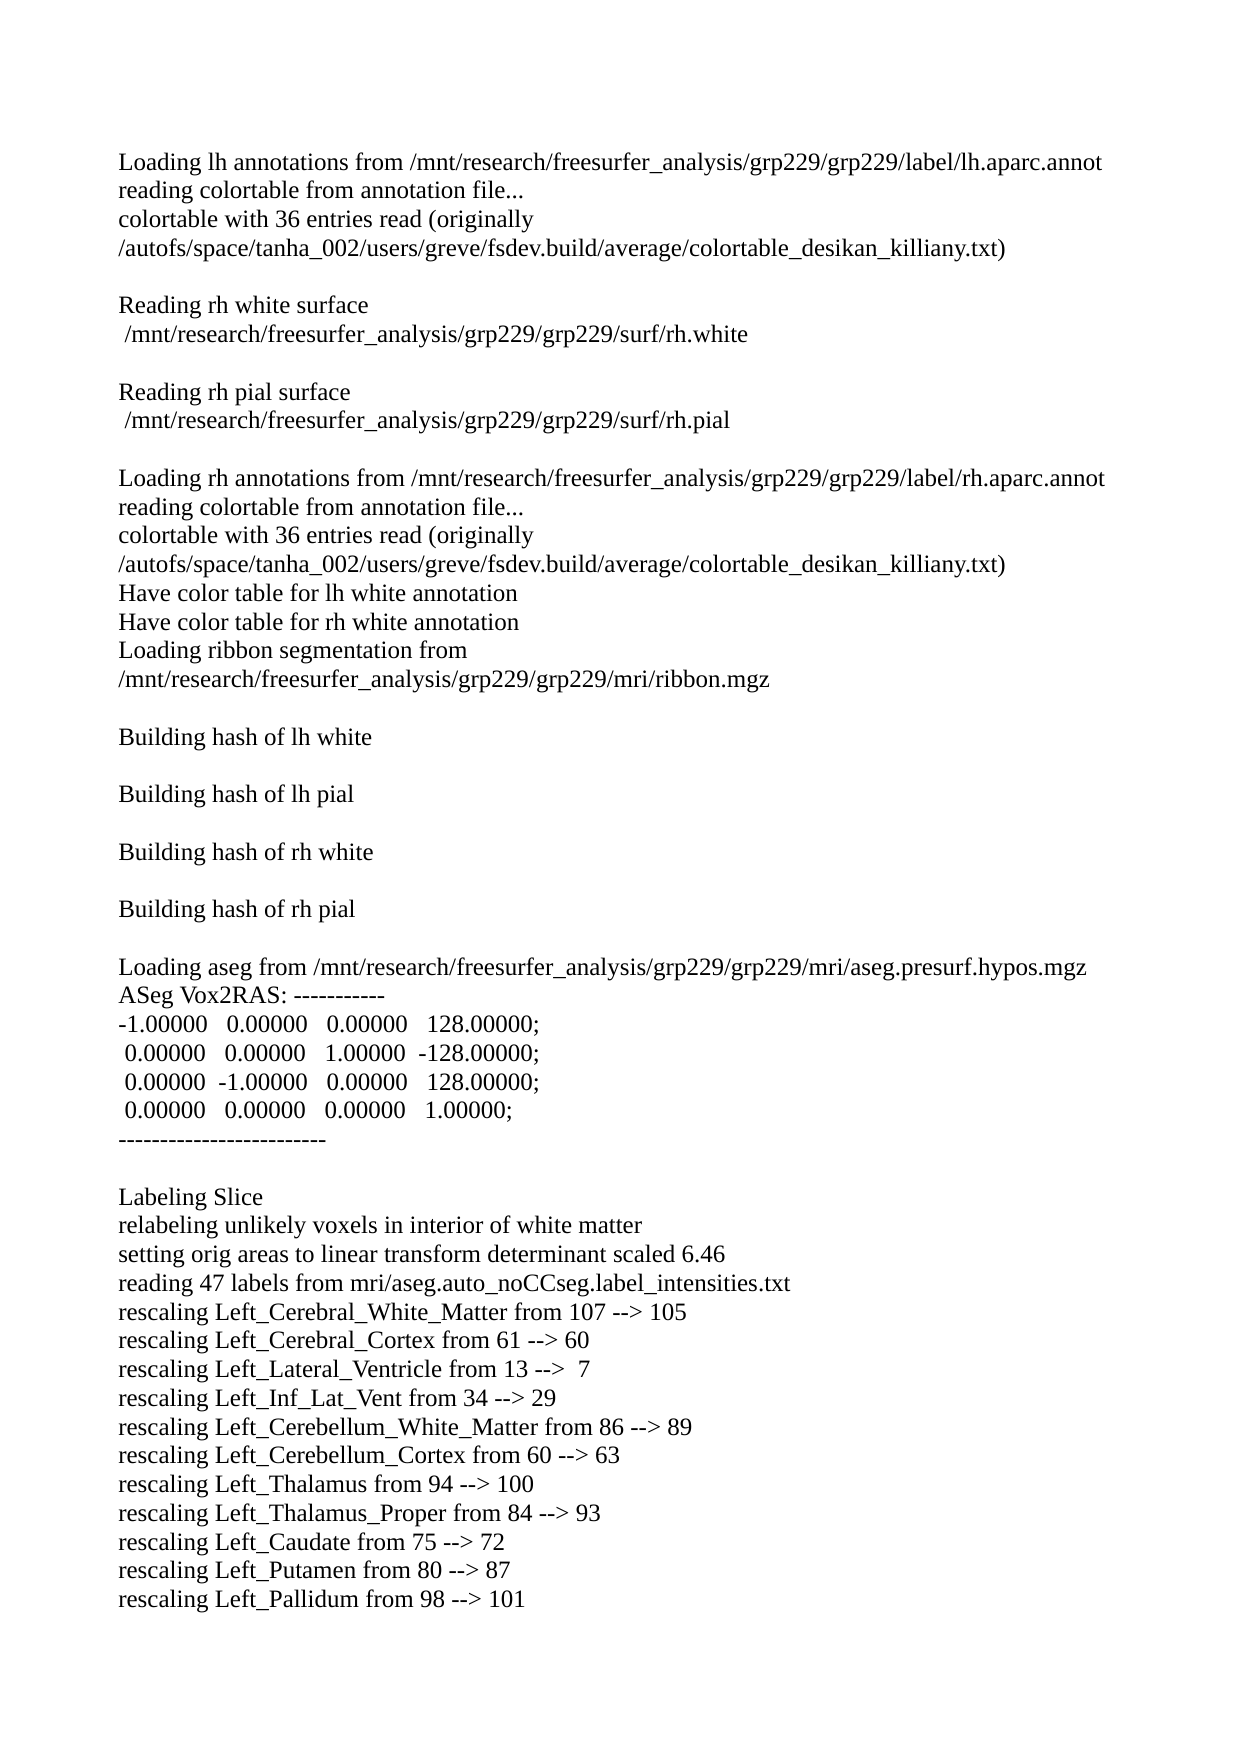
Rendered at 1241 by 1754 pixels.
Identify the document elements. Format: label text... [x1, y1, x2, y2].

text rescaling Left_Cerebellum_Cortex from 60 --> 63 [118, 1441, 1122, 1469]
text reading colortable from annotation file... [118, 492, 1122, 521]
text setting orig areas to linear transform determinant scaled 6.46 [118, 1239, 1122, 1268]
text Have color table for rh white annotation [118, 607, 1122, 636]
text 0.00000 0.00000 1.00000 -128.00000; [118, 1038, 1122, 1067]
text 0.00000 -1.00000 0.00000 128.00000; [118, 1067, 1122, 1096]
text rescaling Left_Cerebral_White_Matter from 107 --> 105 [118, 1297, 1122, 1326]
text Building hash of lh white [118, 722, 1122, 751]
text ------------------------- [118, 1124, 1122, 1153]
text Reading rh pial surface [118, 377, 1122, 406]
text reading 47 labels from mri/aseg.auto_noCCseg.label_intensities.txt [118, 1268, 1122, 1297]
text rescaling Left_Pallidum from 98 --> 101 [118, 1584, 1122, 1613]
text rescaling Left_Cerebellum_White_Matter from 86 --> 89 [118, 1412, 1122, 1441]
text Reading rh white surface [118, 291, 1122, 319]
text rescaling Left_Cerebral_Cortex from 61 --> 60 [118, 1326, 1122, 1354]
text -1.00000 0.00000 0.00000 128.00000; [118, 1009, 1122, 1038]
text Loading aseg from /mnt/research/freesurfer_analysis/grp229/grp229/mri/aseg.presurf.hypos.mgz [118, 952, 1122, 981]
text colortable with 36 entries read (originally /autofs/space/tanha_002/users/greve/fsdev.build/average/colortable_desikan_killiany.txt) [118, 521, 1122, 578]
text /mnt/research/freesurfer_analysis/grp229/grp229/surf/rh.pial [118, 406, 1122, 434]
text colortable with 36 entries read (originally /autofs/space/tanha_002/users/greve/fsdev.build/average/colortable_desikan_killiany.txt) [118, 204, 1122, 262]
text Loading ribbon segmentation from /mnt/research/freesurfer_analysis/grp229/grp229/mri/ribbon.mgz [118, 636, 1122, 693]
text rescaling Left_Putamen from 80 --> 87 [118, 1556, 1122, 1584]
text Building hash of lh pial [118, 779, 1122, 808]
text 0.00000 0.00000 0.00000 1.00000; [118, 1096, 1122, 1124]
text Loading lh annotations from /mnt/research/freesurfer_analysis/grp229/grp229/label/lh.aparc.annot [118, 147, 1122, 176]
text Labeling Slice [118, 1182, 1122, 1211]
text /mnt/research/freesurfer_analysis/grp229/grp229/surf/rh.white [118, 319, 1122, 348]
text rescaling Left_Inf_Lat_Vent from 34 --> 29 [118, 1383, 1122, 1412]
text rescaling Left_Thalamus from 94 --> 100 [118, 1469, 1122, 1498]
text relabeling unlikely voxels in interior of white matter [118, 1211, 1122, 1239]
text rescaling Left_Lateral_Ventricle from 13 --> 7 [118, 1354, 1122, 1383]
text ASeg Vox2RAS: ----------- [118, 981, 1122, 1009]
text Loading rh annotations from /mnt/research/freesurfer_analysis/grp229/grp229/label/rh.aparc.annot [118, 463, 1122, 492]
text rescaling Left_Thalamus_Proper from 84 --> 93 [118, 1498, 1122, 1527]
text Building hash of rh pial [118, 894, 1122, 923]
text Building hash of rh white [118, 837, 1122, 866]
text Have color table for lh white annotation [118, 578, 1122, 607]
text rescaling Left_Caudate from 75 --> 72 [118, 1527, 1122, 1556]
text reading colortable from annotation file... [118, 176, 1122, 204]
